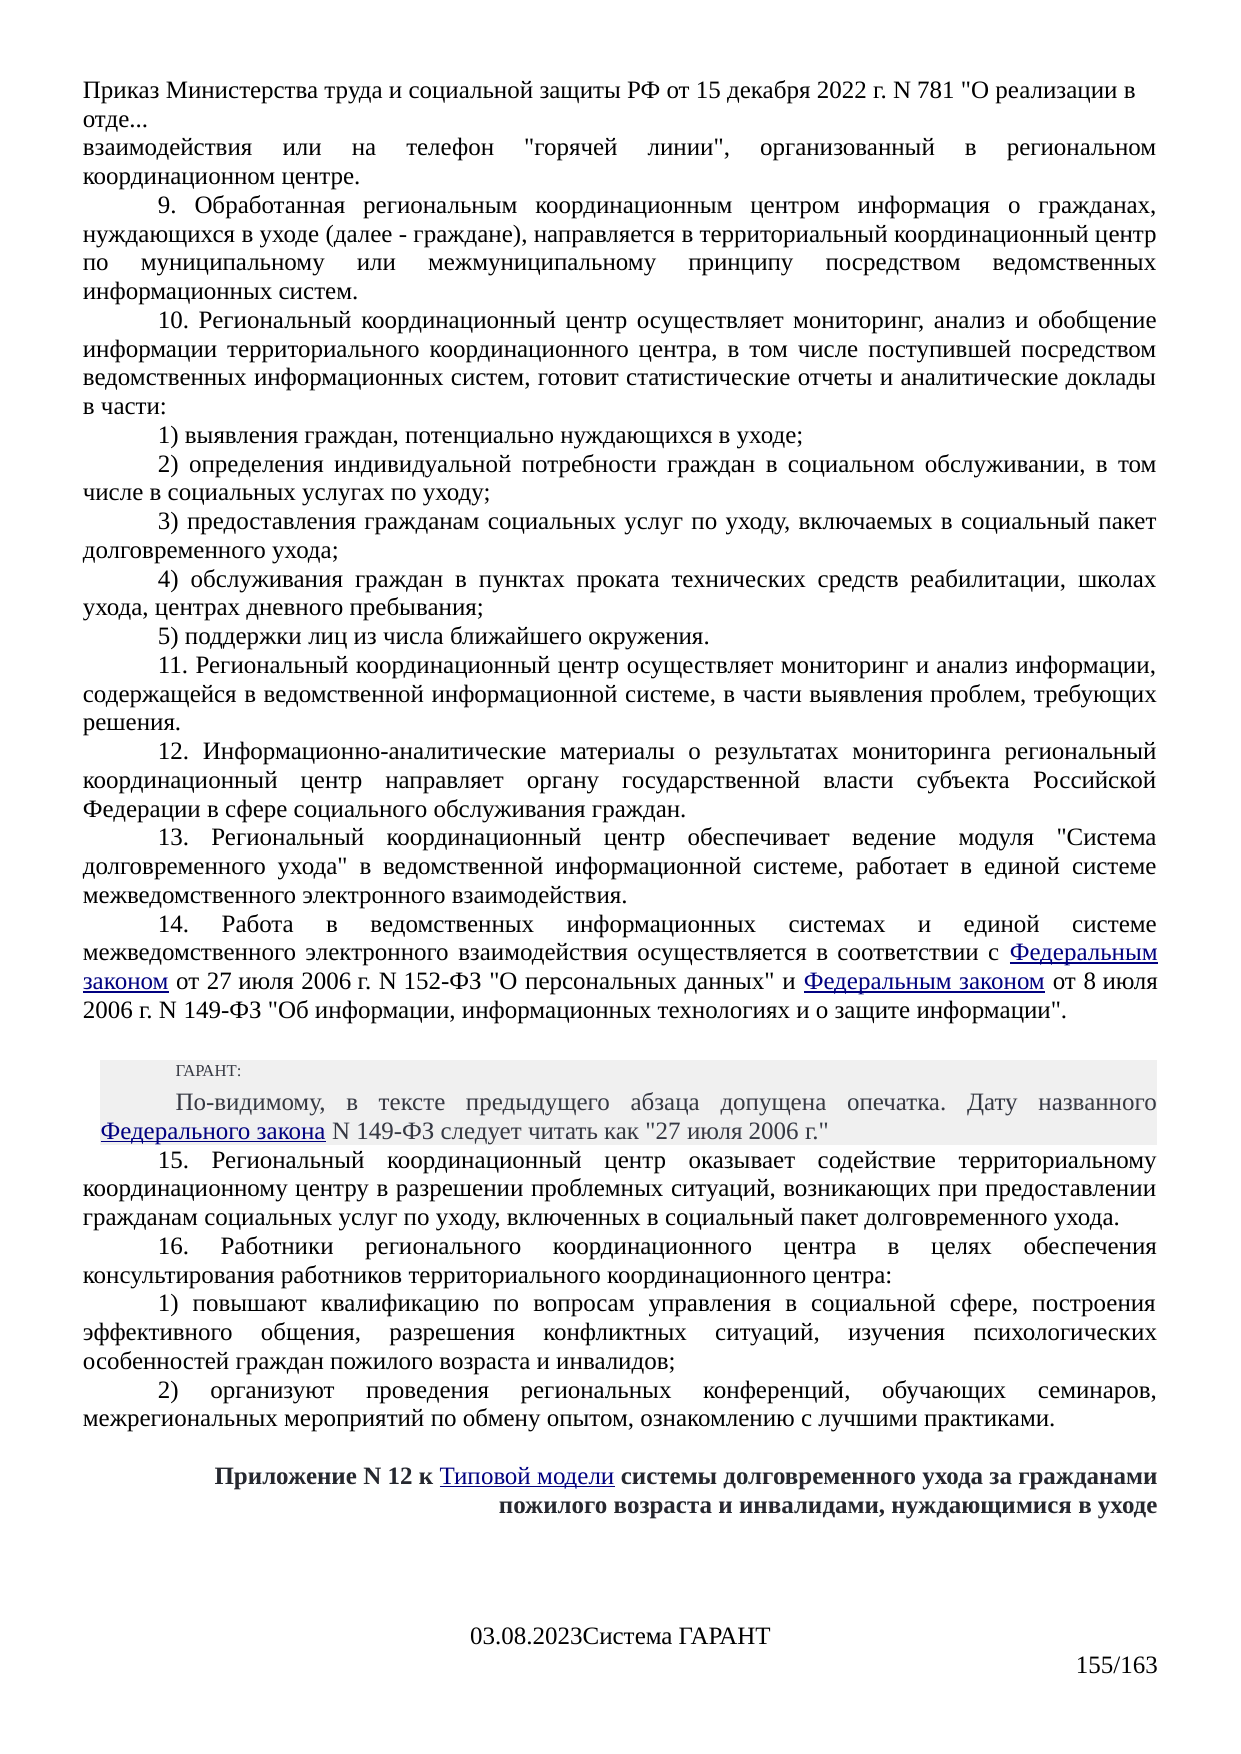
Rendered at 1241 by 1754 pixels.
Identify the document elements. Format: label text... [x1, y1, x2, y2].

text 3) предоставления гражданам социальных услуг по уходу, включаемых в социальный пакет долговременного ухода; [83, 506, 1157, 564]
text По-видимому, в тексте предыдущего абзаца допущена опечатка. Дату названного Федерального закона N 149-ФЗ следует читать как "27 июля 2006 г." [100, 1087, 1157, 1145]
text 1) выявления граждан, потенциально нуждающихся в уходе; [83, 420, 1157, 449]
text 15. Региональный координационный центр оказывает содействие территориальному координационному центру в разрешении проблемных ситуаций, возникающих при предоставлении гражданам социальных услуг по уходу, включенных в социальный пакет долговременного ухода. [83, 1145, 1157, 1231]
text взаимодействия или на телефон "горячей линии", организованный в региональном координационном центре. [83, 132, 1157, 190]
text 4) обслуживания граждан в пунктах проката технических средств реабилитации, школах ухода, центрах дневного пребывания; [83, 564, 1157, 621]
text 10. Региональный координационный центр осуществляет мониторинг, анализ и обобщение информации территориального координационного центра, в том числе поступившей посредством ведомственных информационных систем, готовит статистические отчеты и аналитические доклады в части: [83, 305, 1157, 420]
text 9. Обработанная региональным координационным центром информация о гражданах, нуждающихся в уходе (далее - граждане), направляется в территориальный координационный центр по муниципальному или межмуниципальному принципу посредством ведомственных информационных систем. [83, 190, 1157, 305]
text ГАРАНТ: [100, 1060, 1157, 1079]
text 14. Работа в ведомственных информационных системах и единой системе межведомственного электронного взаимодействия осуществляется в соответствии с Федеральным законом от 27 июля 2006 г. N 152-ФЗ "О персональных данных" и Федеральным законом от 8 июля 2006 г. N 149-ФЗ "Об информации, информационных технологиях и о защите информации". [83, 909, 1157, 1024]
text 2) организуют проведения региональных конференций, обучающих семинаров, межрегиональных мероприятий по обмену опытом, ознакомлению с лучшими практиками. [83, 1375, 1157, 1432]
text Приложение N 12 к Типовой модели системы долговременного ухода за гражданами пожилого возраста и инвалидами, нуждающимися в уходе [83, 1461, 1157, 1518]
text 2) определения индивидуальной потребности граждан в социальном обслуживании, в том числе в социальных услугах по уходу; [83, 449, 1157, 506]
text 12. Информационно-аналитические материалы о результатах мониторинга региональный координационный центр направляет органу государственной власти субъекта Российской Федерации в сфере социального обслуживания граждан. [83, 736, 1157, 822]
text 16. Работники регионального координационного центра в целях обеспечения консультирования работников территориального координационного центра: [83, 1231, 1157, 1288]
text 5) поддержки лиц из числа ближайшего окружения. [83, 621, 1157, 650]
text 11. Региональный координационный центр осуществляет мониторинг и анализ информации, содержащейся в ведомственной информационной системе, в части выявления проблем, требующих решения. [83, 650, 1157, 736]
text 13. Региональный координационный центр обеспечивает ведение модуля "Система долговременного ухода" в ведомственной информационной системе, работает в единой системе межведомственного электронного взаимодействия. [83, 822, 1157, 909]
text 1) повышают квалификацию по вопросам управления в социальной сфере, построения эффективного общения, разрешения конфликтных ситуаций, изучения психологических особенностей граждан пожилого возраста и инвалидов; [83, 1288, 1157, 1375]
